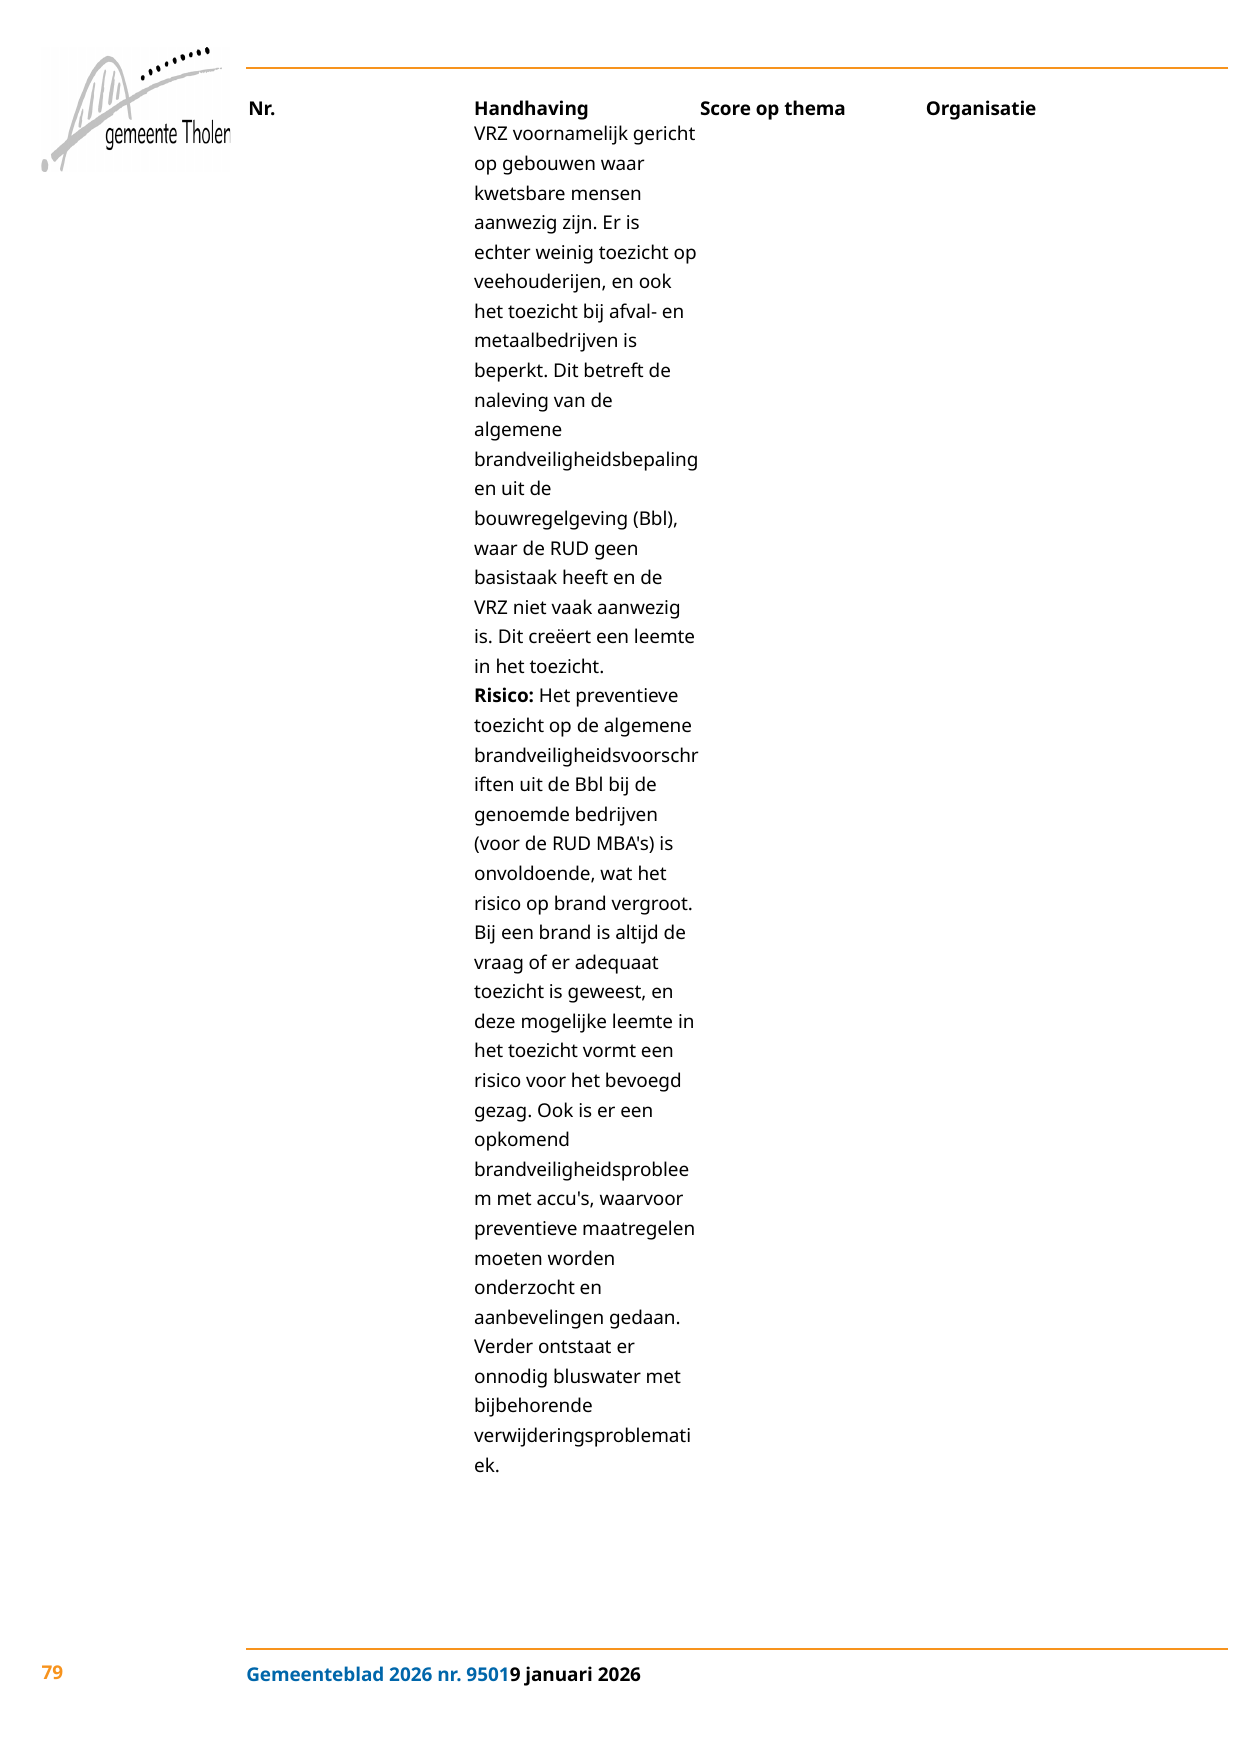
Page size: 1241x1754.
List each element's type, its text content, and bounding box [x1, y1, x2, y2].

table_cell [700, 121, 926, 1477]
table_header Organisatie [926, 95, 1152, 121]
table_header Nr. [248, 95, 474, 121]
table_header Handhaving [474, 95, 700, 121]
table_cell [248, 121, 474, 1477]
table_cell [926, 121, 1152, 1477]
table_header Score op thema [700, 95, 926, 121]
table_cell VRZ voornamelijk gericht op gebouwen waar kwetsbare mensen aanwezig zijn. Er is echter weinig toezicht op veehouderijen, en ook het toezicht bij afval- en metaalbedrijven is beperkt. Dit betreft de naleving van de algemene brandveiligheidsbepalingen uit de bouwregelgeving (Bbl), waar de RUD geen basistaak heeft en de VRZ niet vaak aanwezig is. Dit creëert een leemte in het toezicht. Risico: Het preventieve toezicht op de algemene brandveiligheidsvoorschriften uit de Bbl bij de genoemde bedrijven (voor de RUD MBA's) is onvoldoende, wat het risico op brand vergroot. Bij een brand is altijd de vraag of er adequaat toezicht is geweest, en deze mogelijke leemte in het toezicht vormt een risico voor het bevoegd gezag. Ook is er een opkomend brandveiligheidsprobleem met accu's, waarvoor preventieve maatregelen moeten worden onderzocht en aanbevelingen gedaan. Verder ontstaat er onnodig bluswater met bijbehorende verwijderingsproblematiek. [474, 121, 700, 1477]
picture [41, 47, 231, 172]
